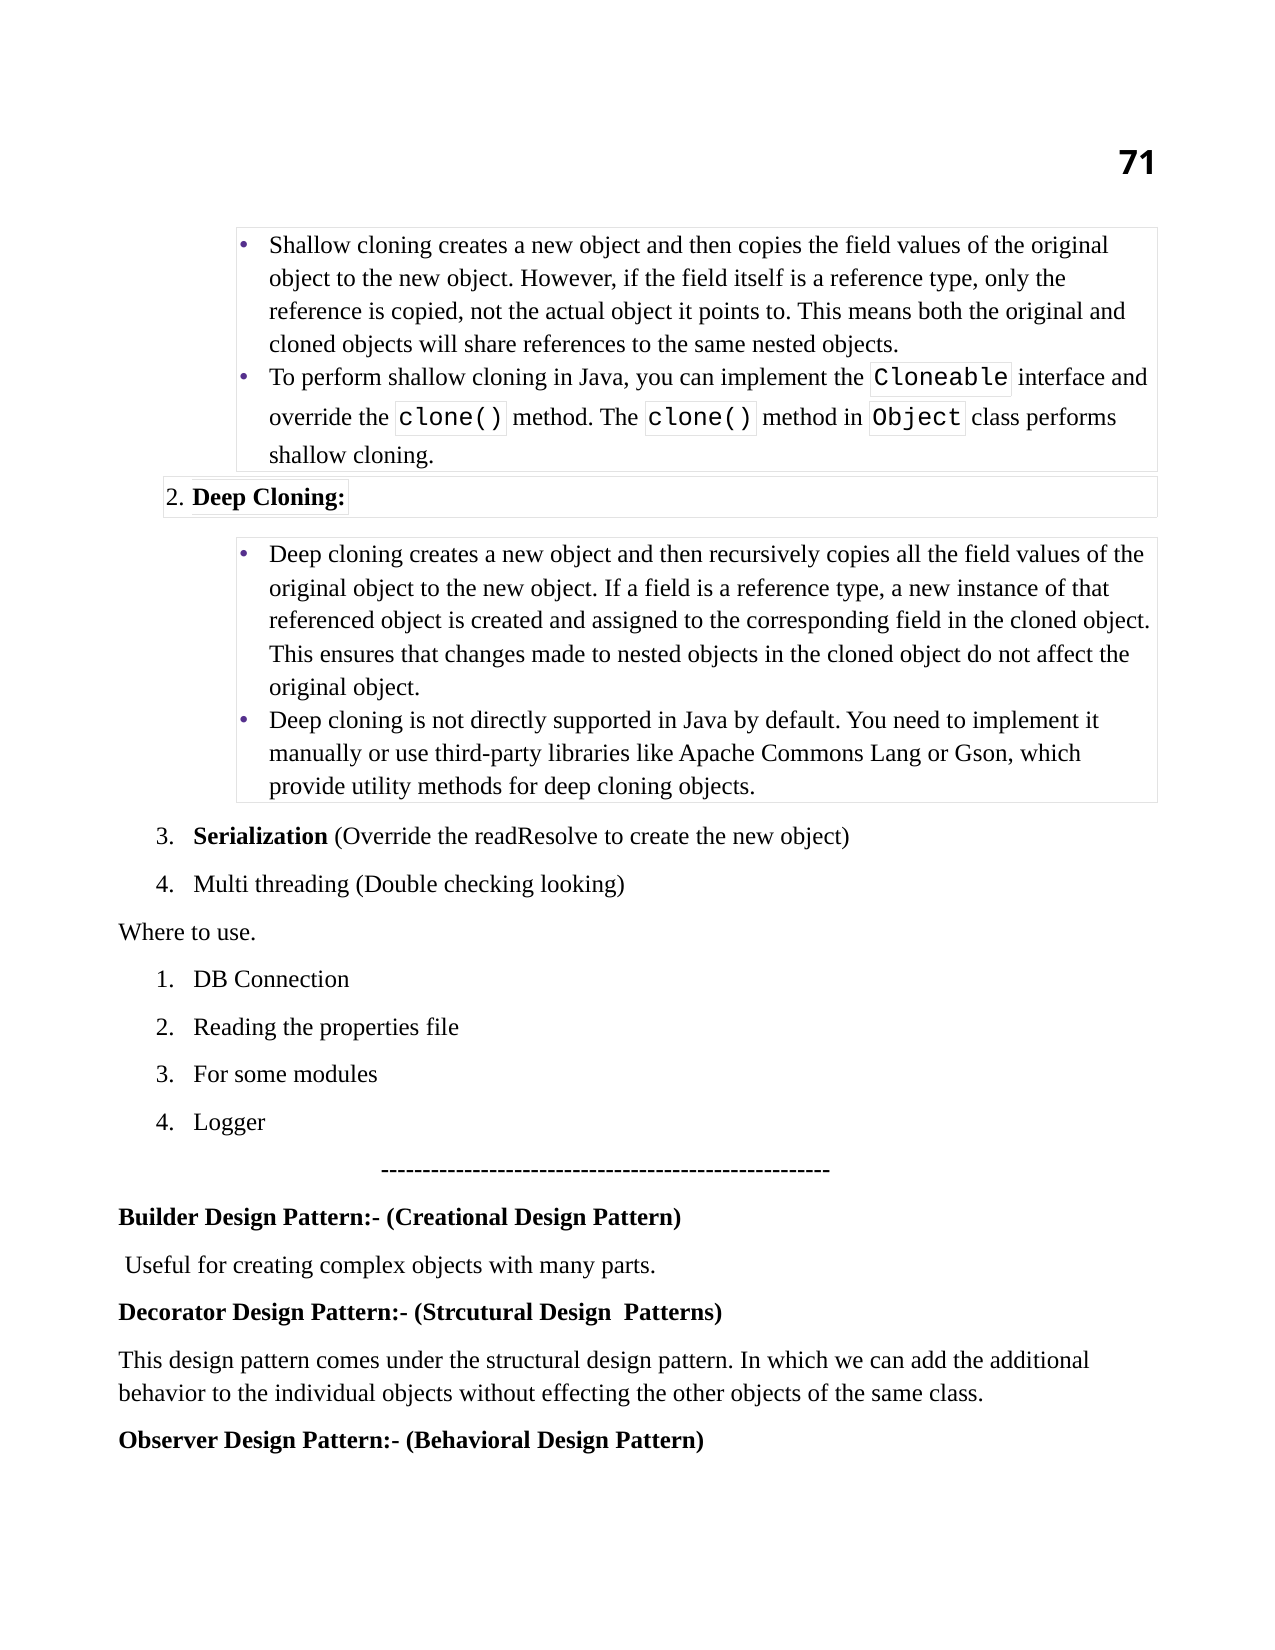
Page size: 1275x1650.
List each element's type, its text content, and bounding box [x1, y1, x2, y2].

list Multi threading (Double checking looking) [156, 869, 1157, 898]
list Reading the properties file [156, 1012, 1157, 1041]
text Where to use. [118, 917, 1157, 945]
list Deep cloning creates a new object and then recursively copies all the field values of the original object to the new object. If a field is a reference type, a new instance of that referenced object is created and assigned to the corresponding field in the cloned object. This ensures that changes made to nested objects in the cloned object do not affect the original object. [237, 538, 1157, 700]
text Decorator Design Pattern:- (Strcutural Design Patterns) [118, 1297, 1157, 1326]
list Deep cloning is not directly supported in Java by default. You need to implement it manually or use third-party libraries like Apache Commons Lang or Gson, which provide utility methods for deep cloning objects. [237, 702, 1157, 802]
text Builder Design Pattern:- (Creational Design Pattern) [118, 1202, 1157, 1231]
list For some modules [156, 1059, 1157, 1088]
list DB Connection [156, 964, 1157, 993]
list To perform shallow cloning in Java, you can implement the Cloneable interface and override the clone() method. The clone() method in Object class performs shallow cloning. [237, 359, 1157, 471]
list Deep Cloning: [164, 477, 1157, 517]
text Useful for creating complex objects with many parts. [118, 1250, 1157, 1278]
list Logger [156, 1107, 1157, 1136]
text This design pattern comes under the structural design pattern. In which we can add the additional behavior to the individual objects without effecting the other objects of the same class. [118, 1345, 1157, 1407]
list ------------------------------------------------------ [343, 1154, 1157, 1183]
text Observer Design Pattern:- (Behavioral Design Pattern) [118, 1426, 1157, 1454]
list Serialization (Override the readResolve to create the new object) [156, 821, 1157, 850]
list Shallow cloning creates a new object and then copies the field values of the original object to the new object. However, if the field itself is a reference type, only the reference is copied, not the actual object it points to. This means both the original and cloned objects will share references to the same nested objects. [237, 228, 1157, 357]
